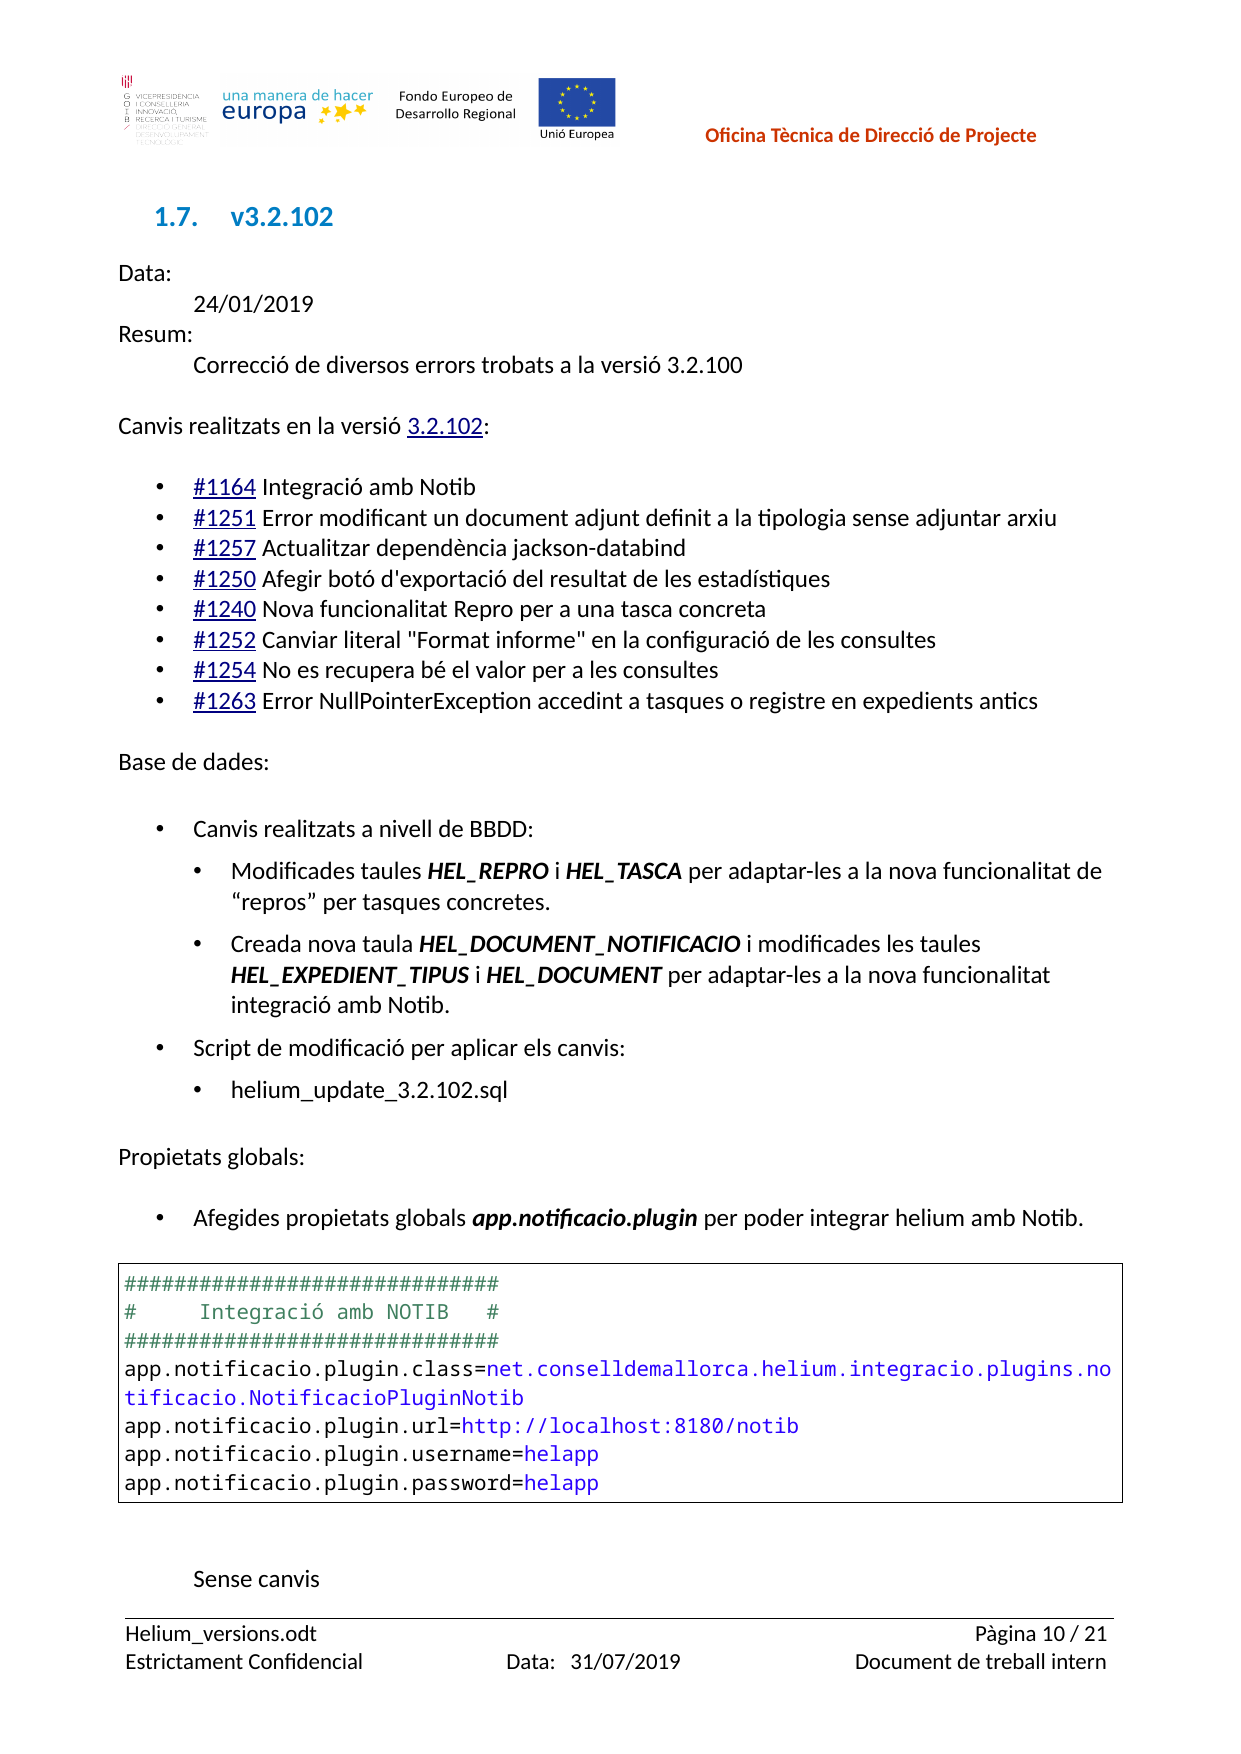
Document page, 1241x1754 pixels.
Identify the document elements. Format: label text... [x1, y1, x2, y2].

list #1240 Nova funcionalitat Repro per a una tasca concreta [156, 593, 1122, 624]
picture [219, 73, 621, 147]
list #1263 Error NullPointerException accedint a tasques o registre en expedients antics [156, 685, 1122, 715]
list #1257 Actualitzar dependència jackson-databind [156, 532, 1122, 563]
text Canvis realitzats en la versió 3.2.102: [118, 410, 1122, 441]
list Modificades taules HEL_REPRO i HEL_TASCA per adaptar-les a la nova funcionalitat de “repros” per tasques concretes. [193, 855, 1122, 916]
text Propietats globals: [118, 1141, 1122, 1172]
list #1250 Afegir botó d'exportació del resultat de les estadístiques [156, 563, 1122, 593]
text Data: [118, 258, 1122, 288]
text Resum: [118, 319, 1122, 349]
list #1252 Canviar literal "Format informe" en la configuració de les consultes [156, 624, 1122, 654]
list #1254 No es recupera bé el valor per a les consultes [156, 654, 1122, 685]
list Script de modificació per aplicar els canvis: [156, 1032, 1122, 1062]
table_header ############################## # Integració amb NOTIB # ############################## app.notificacio.plugin.class=net.conselldemallorca.helium.integracio.plugins.notificacio.NotificacioPluginNotib app.notificacio.plugin.url=http://localhost:8180/notib app.notificacio.plugin.username=helapp app.notificacio.plugin.password=helapp [119, 1264, 1122, 1502]
list #1251 Error modificant un document adjunt definit a la tipologia sense adjuntar arxiu [156, 502, 1122, 532]
picture [118, 73, 213, 147]
list Afegides propietats globals app.notificacio.plugin per poder integrar helium amb Notib. [156, 1202, 1122, 1233]
text Sense canvis [118, 1563, 1122, 1594]
list #1164 Integració amb Notib [156, 471, 1122, 502]
text Base de dades: [118, 746, 1122, 776]
text 24/01/2019 [118, 288, 1122, 319]
text Correcció de diversos errors trobats a la versió 3.2.100 [118, 349, 1122, 380]
list Creada nova taula HEL_DOCUMENT_NOTIFICACIO i modificades les taules HEL_EXPEDIENT_TIPUS i HEL_DOCUMENT per adaptar-les a la nova funcionalitat integració amb Notib. [193, 928, 1122, 1020]
list helium_update_3.2.102.sql [193, 1074, 1122, 1104]
list Canvis realitzats a nivell de BBDD: [156, 813, 1122, 843]
subtitle v3.2.102 [153, 198, 1122, 234]
